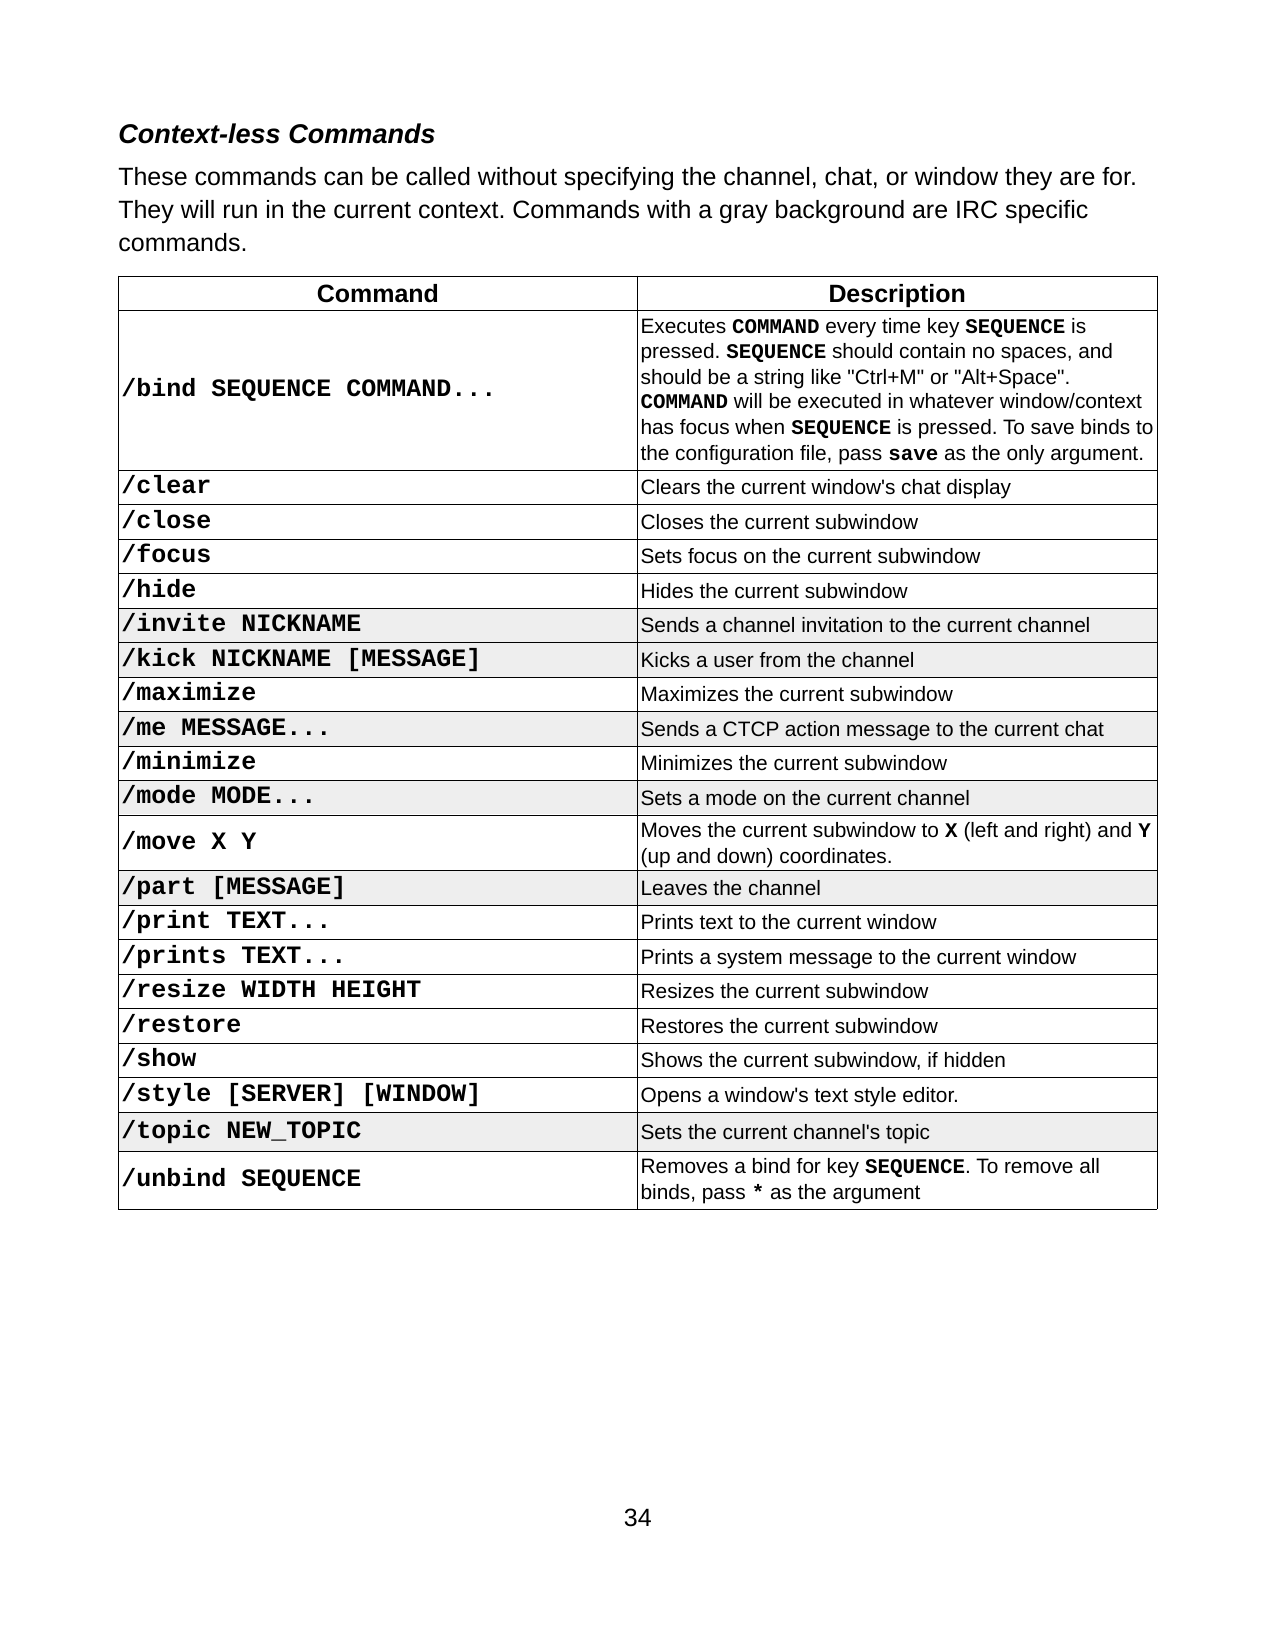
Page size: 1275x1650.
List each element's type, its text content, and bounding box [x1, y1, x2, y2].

table_cell Clears the current window's chat display [638, 471, 1157, 504]
table_cell Closes the current subwindow [638, 505, 1157, 539]
table_cell /minimize [119, 747, 637, 780]
table_cell /print TEXT... [119, 906, 637, 939]
table_cell /hide [119, 574, 637, 608]
table_cell /mode MODE... [119, 781, 637, 814]
table_header Command [119, 277, 637, 310]
text These commands can be called without specifying the channel, chat, or window they are for. They will run in the current context. Commands with a gray background are IRC specific commands. [118, 162, 1157, 257]
table_cell Hides the current subwindow [638, 574, 1157, 608]
table_cell /invite NICKNAME [119, 609, 637, 642]
table_cell /topic NEW_TOPIC [119, 1113, 637, 1151]
table_cell Prints text to the current window [638, 906, 1157, 939]
table_cell Moves the current subwindow to X (left and right) and Y (up and down) coordinates. [638, 816, 1157, 870]
table_cell Shows the current subwindow, if hidden [638, 1044, 1157, 1077]
table_cell Minimizes the current subwindow [638, 747, 1157, 780]
table_cell /clear [119, 471, 637, 504]
table_cell /prints TEXT... [119, 940, 637, 974]
table_cell Sets focus on the current subwindow [638, 540, 1157, 573]
table_cell Kicks a user from the channel [638, 643, 1157, 677]
table_cell /maximize [119, 678, 637, 711]
subtitle Context-less Commands [118, 118, 1157, 149]
table_cell Leaves the channel [638, 871, 1157, 905]
table_cell Resizes the current subwindow [638, 975, 1157, 1008]
table_cell Executes COMMAND every time key SEQUENCE is pressed. SEQUENCE should contain no spaces, and should be a string like "Ctrl+M" or "Alt+Space". COMMAND will be executed in whatever window/context has focus when SEQUENCE is pressed. To save binds to the configuration file, pass save as the only argument. [638, 311, 1157, 470]
table_cell Sends a CTCP action message to the current chat [638, 712, 1157, 746]
table_cell Maximizes the current subwindow [638, 678, 1157, 711]
table_cell /resize WIDTH HEIGHT [119, 975, 637, 1008]
table_cell Removes a bind for key SEQUENCE. To remove all binds, pass * as the argument [638, 1152, 1157, 1209]
table_cell /bind SEQUENCE COMMAND... [119, 311, 637, 470]
table_cell Sets a mode on the current channel [638, 781, 1157, 814]
table_cell /kick NICKNAME [MESSAGE] [119, 643, 637, 677]
table_cell /restore [119, 1009, 637, 1043]
table_cell Opens a window's text style editor. [638, 1078, 1157, 1112]
table_cell /style [SERVER] [WINDOW] [119, 1078, 637, 1112]
table_cell /focus [119, 540, 637, 573]
table_cell /unbind SEQUENCE [119, 1152, 637, 1209]
table_cell Sends a channel invitation to the current channel [638, 609, 1157, 642]
table_cell /move X Y [119, 816, 637, 870]
table_cell /show [119, 1044, 637, 1077]
table_header Description [638, 277, 1157, 310]
table_cell Sets the current channel's topic [638, 1113, 1157, 1151]
table_cell /close [119, 505, 637, 539]
table_cell /me MESSAGE... [119, 712, 637, 746]
table_cell /part [MESSAGE] [119, 871, 637, 905]
table_cell Prints a system message to the current window [638, 940, 1157, 974]
table_cell Restores the current subwindow [638, 1009, 1157, 1043]
